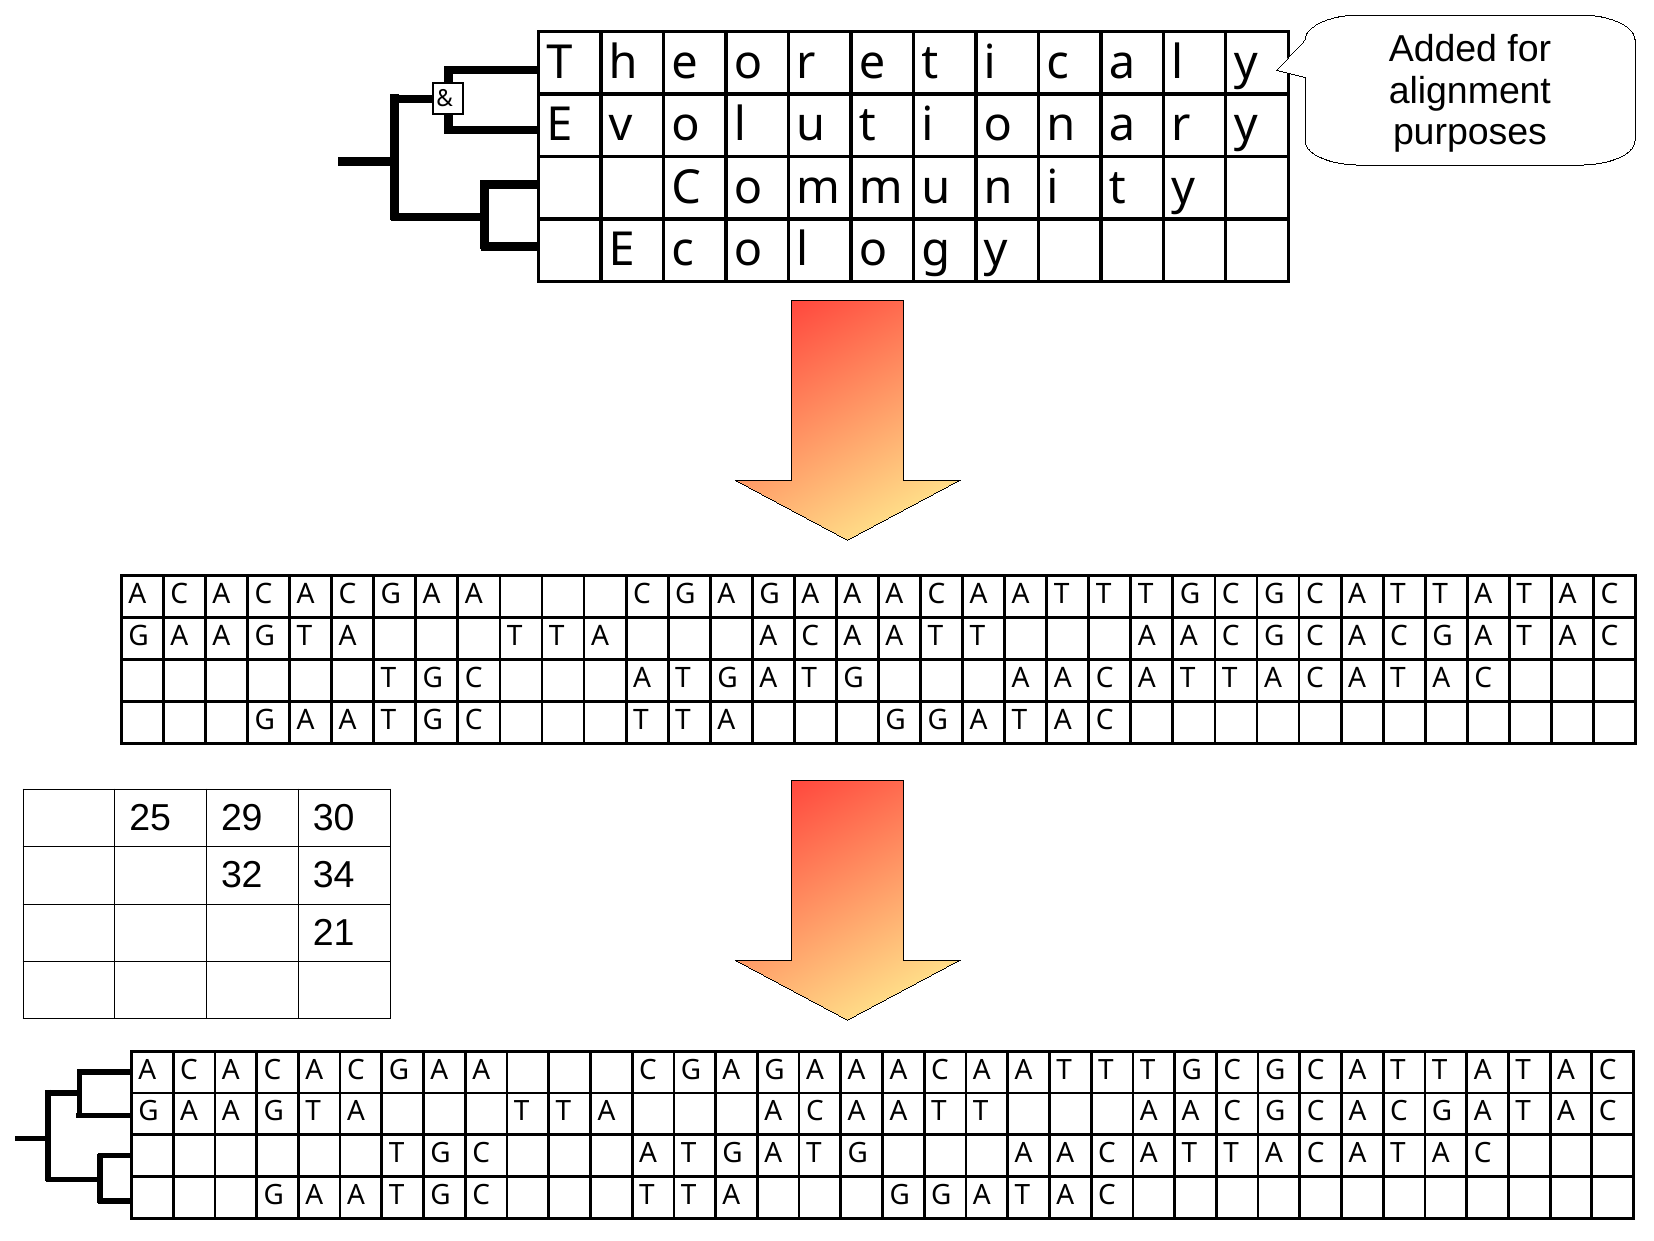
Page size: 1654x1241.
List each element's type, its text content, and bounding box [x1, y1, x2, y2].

table_cell [207, 962, 298, 1018]
table_cell 21 [299, 905, 390, 961]
text_box [735, 300, 961, 541]
text_box [735, 780, 961, 1021]
picture [119, 573, 1638, 746]
table_cell [24, 847, 114, 904]
text_box Added for alignment purposes [1276, 15, 1636, 166]
table_header 25 [115, 790, 206, 846]
table_cell [24, 905, 114, 961]
table_cell [207, 905, 298, 961]
table_cell [115, 905, 206, 961]
picture [15, 1049, 1636, 1220]
table_header 29 [207, 790, 298, 846]
table_cell [115, 847, 206, 904]
table_cell 34 [299, 847, 390, 904]
table_cell [24, 962, 114, 1018]
picture [337, 30, 1291, 284]
table_header [24, 790, 114, 846]
table_cell [115, 962, 206, 1018]
table_header 30 [299, 790, 390, 846]
table_cell 32 [207, 847, 298, 904]
table_cell [299, 962, 390, 1018]
